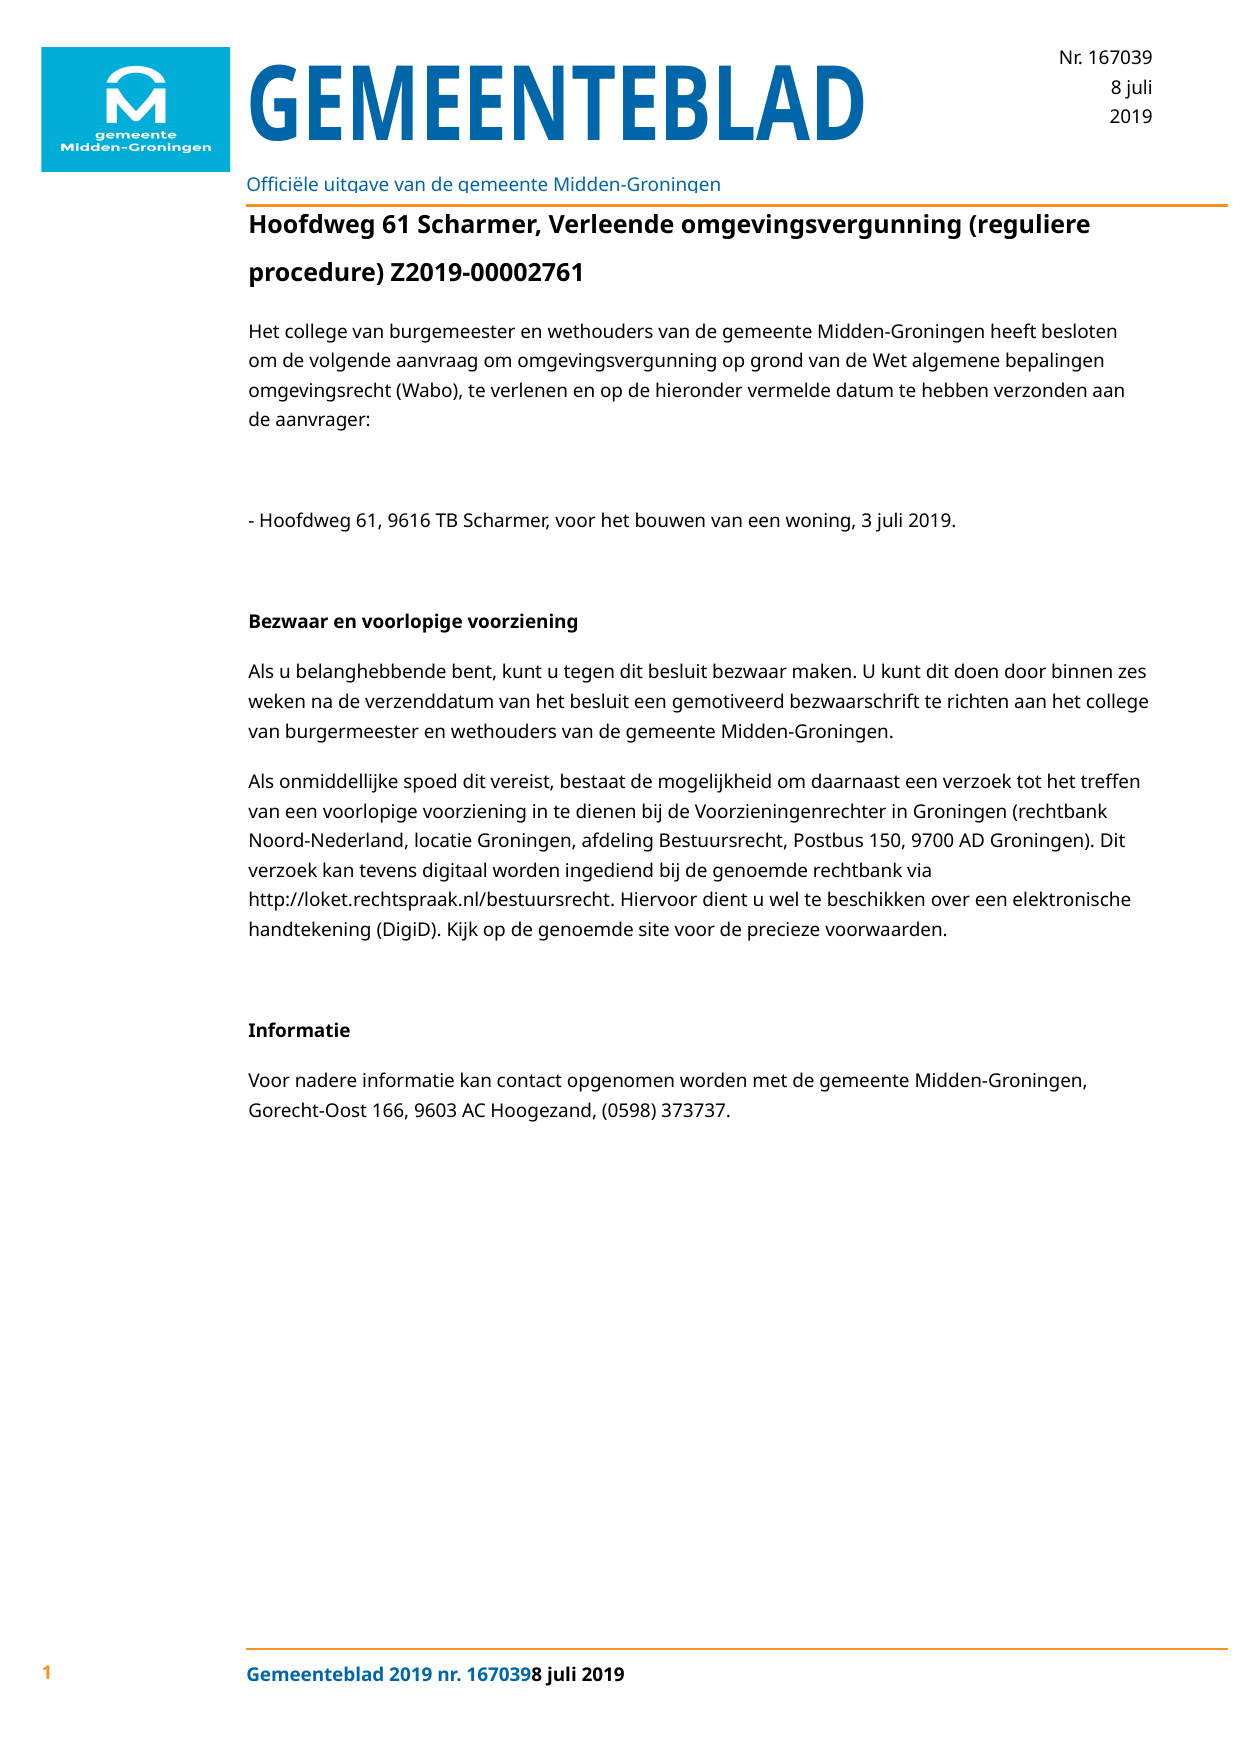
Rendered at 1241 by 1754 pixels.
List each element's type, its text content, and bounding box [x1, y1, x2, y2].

text Voor nadere informatie kan contact opgenomen worden met de gemeente Midden-Groningen, Gorecht-Oost 166, 9603 AC Hoogezand, (0598) 373737. [248, 1067, 1152, 1123]
picture [184, 146, 190, 153]
text Bezwaar en voorlopige voorziening [248, 608, 1152, 634]
text Het college van burgemeester en wethouders van de gemeente Midden-Groningen heeft besloten om de volgende aanvraag om omgevingsvergunning op grond van de Wet algemene bepalingen omgevingsrecht (Wabo), te verlenen en op de hieronder vermelde datum te hebben verzonden aan de aanvrager: [248, 318, 1152, 432]
text Hoofdweg 61 Scharmer, Verleende omgevingsvergunning (reguliere procedure) Z2019-00002761 [248, 207, 1152, 288]
text Als onmiddellijke spoed dit vereist, bestaat de mogelijkheid om daarnaast een verzoek tot het treffen van een voorlopige voorziening in te dienen bij de Voorzieningenrechter in Groningen (rechtbank Noord-Nederland, locatie Groningen, afdeling Bestuursrecht, Postbus 150, 9700 AD Groningen). Dit verzoek kan tevens digitaal worden ingediend bij de genoemde rechtbank via http://loket.rechtspraak.nl/bestuursrecht. Hiervoor dient u wel te beschikken over een elektronische handtekening (DigiD). Kijk op de genoemde site voor de precieze voorwaarden. [248, 768, 1152, 942]
picture [107, 89, 165, 122]
text - Hoofdweg 61, 9616 TB Scharmer, voor het bouwen van een woning, 3 juli 2019. [248, 507, 1152, 533]
text Als u belanghebbende bent, kunt u tegen dit besluit bezwaar maken. U kunt dit doen door binnen zes weken na de verzenddatum van het besluit een gemotiveerd bezwaarschrift te richten aan het college van burgermeester en wethouders van de gemeente Midden-Groningen. [248, 659, 1152, 744]
text Informatie [248, 1017, 1152, 1043]
picture [108, 66, 164, 82]
